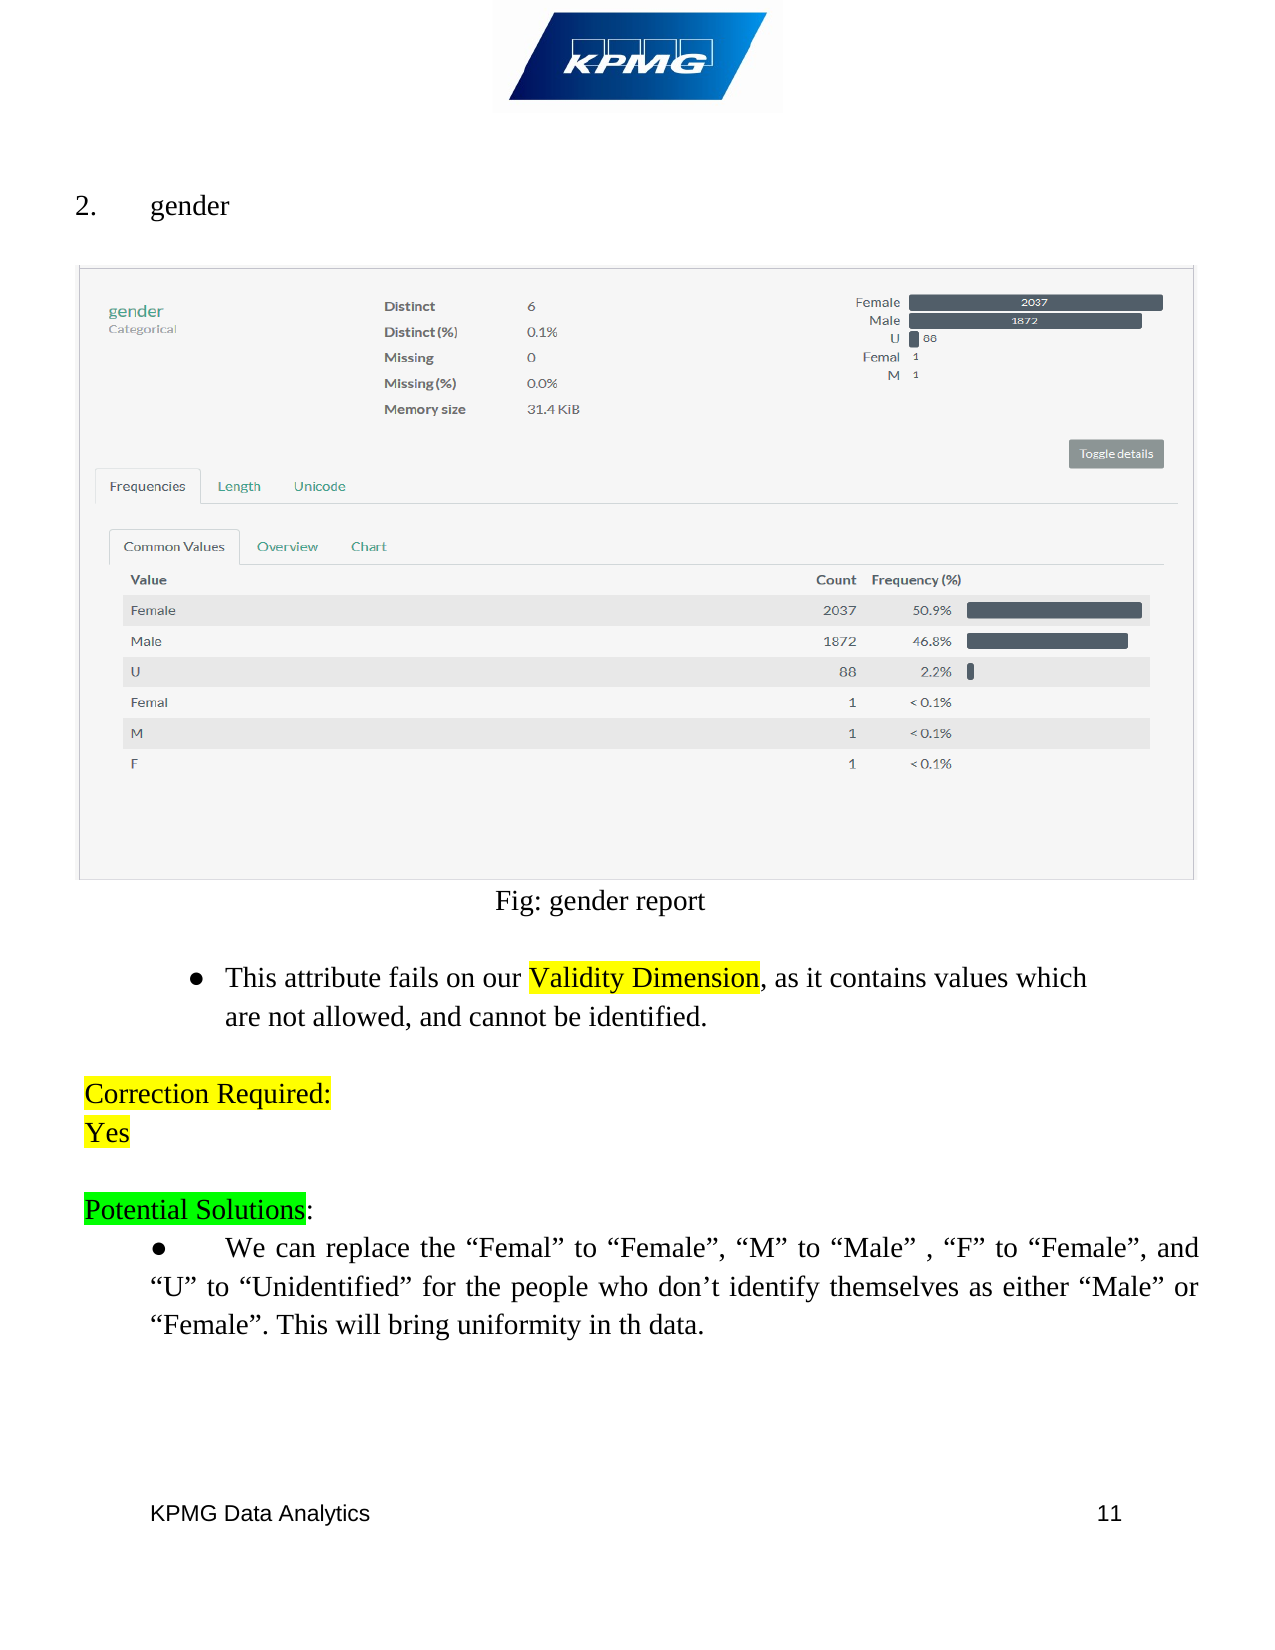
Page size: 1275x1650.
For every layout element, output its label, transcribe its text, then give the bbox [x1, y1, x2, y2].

text Fig: gender report [75, 883, 1125, 917]
text Correction Required: [84, 1076, 1200, 1110]
list This attribute fails on our Validity Dimension, as it contains values which are not allowed, and cannot be identified. [187, 961, 1125, 1033]
list gender [75, 188, 1125, 222]
list We can replace the “Femal” to “Female”, “M” to “Male” , “F” to “Female”, and “U” to “Unidentified” for the people who don’t identify themselves as either “Male” or “Female”. This will bring uniformity in th data. [150, 1230, 1200, 1341]
text Yes [84, 1115, 1200, 1148]
text Potential Solutions: [84, 1192, 1200, 1225]
